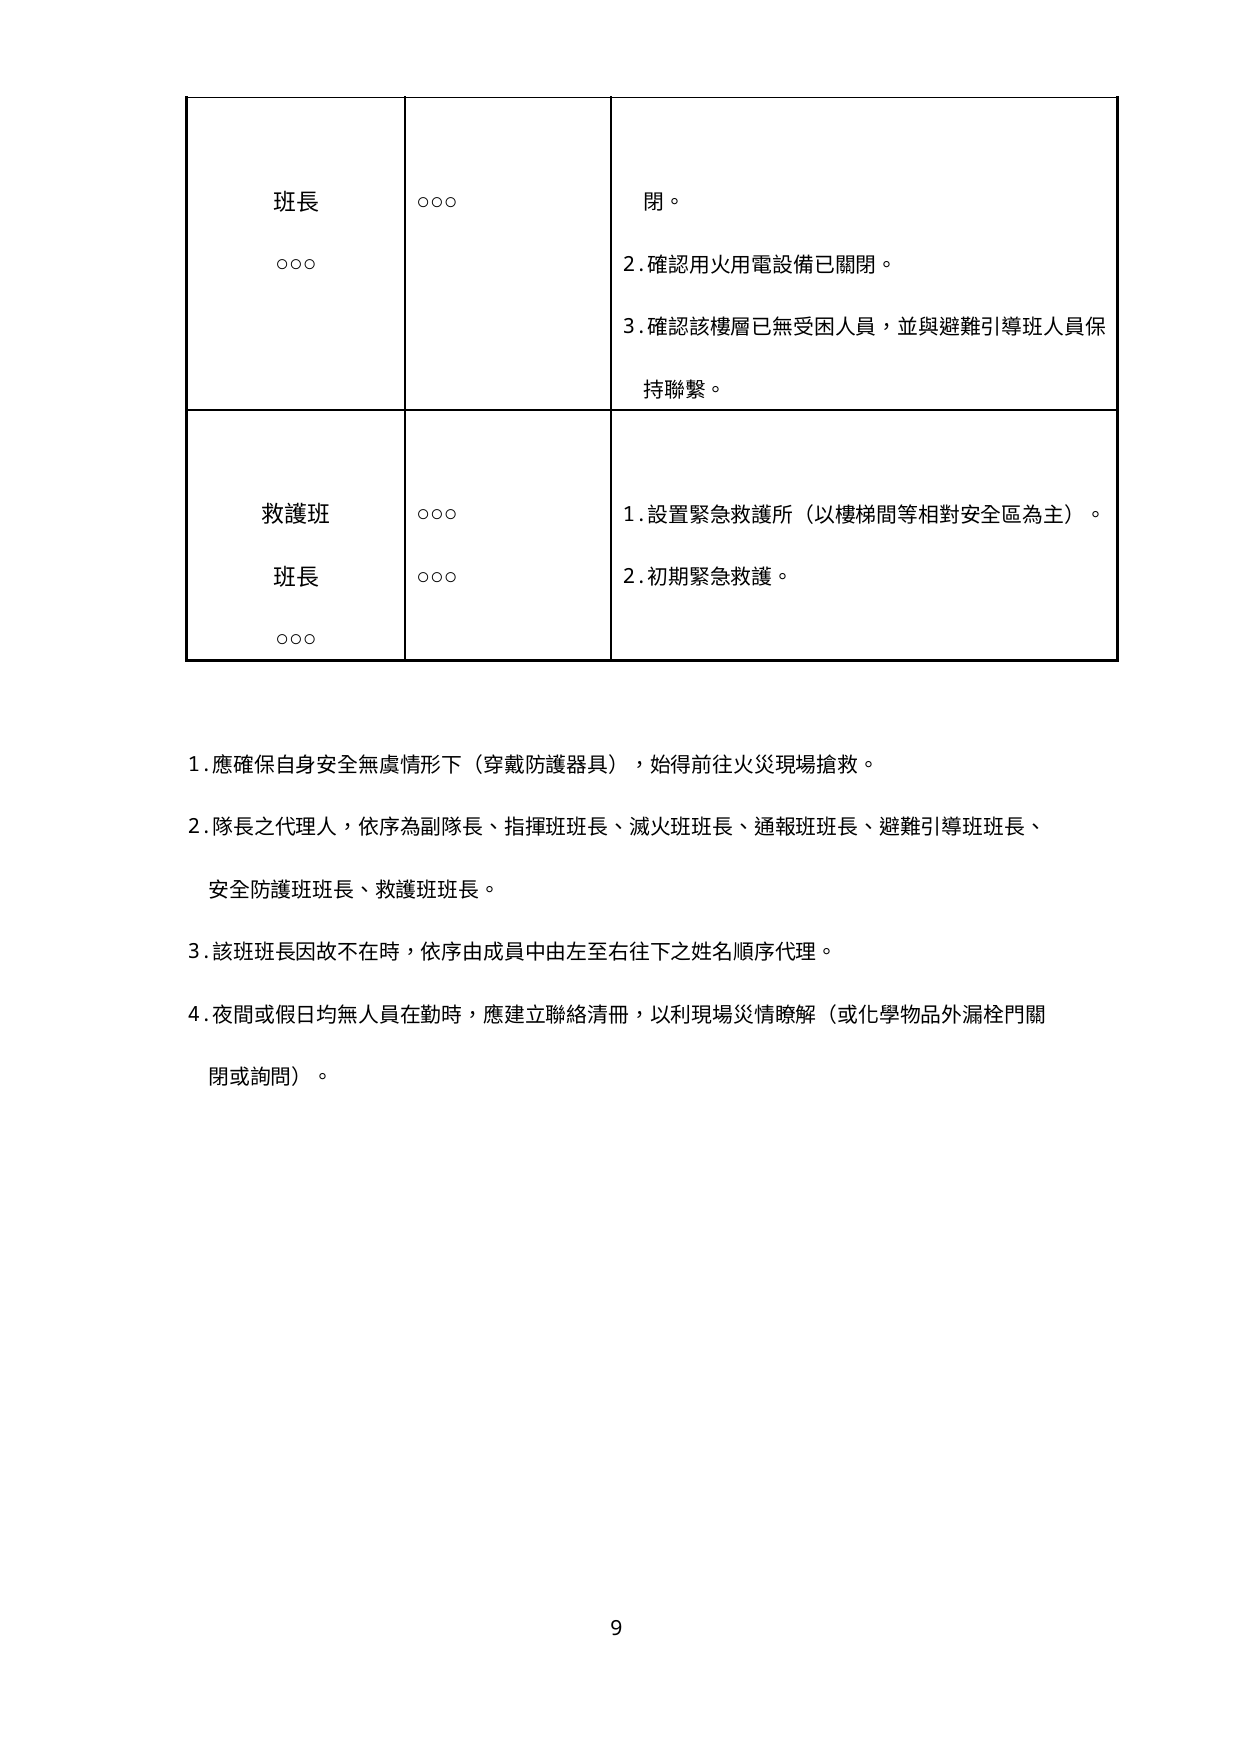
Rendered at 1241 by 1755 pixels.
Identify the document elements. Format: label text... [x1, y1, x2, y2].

table_cell 1.設置緊急救護所（以樓梯間等相對安全區為主）。 2.初期緊急救護。 [612, 411, 1116, 659]
text 1.應確保自身安全無虞情形下（穿戴防護器具），始得前往火災現場搶救。 [187, 721, 1053, 784]
text 3.該班班長因故不在時，依序由成員中由左至右往下之姓名順序代理。 [187, 909, 1053, 971]
table_cell ○○○ ○○○ [406, 411, 610, 659]
table_cell 班長 ○○○ [188, 98, 404, 409]
text 4.夜間或假日均無人員在勤時，應建立聯絡清冊，以利現場災情瞭解（或化學物品外漏栓門關閉或詢問）。 [187, 971, 1053, 1096]
table_cell 閉。 2.確認用火用電設備已關閉。 3.確認該樓層已無受困人員，並與避難引導班人員保持聯繫。 [612, 98, 1116, 409]
table_cell 救護班 班長 ○○○ [188, 411, 404, 659]
text 2.隊長之代理人，依序為副隊長、指揮班班長、滅火班班長、通報班班長、避難引導班班長、安全防護班班長、救護班班長。 [187, 784, 1053, 909]
table_cell ○○○ [406, 98, 610, 409]
